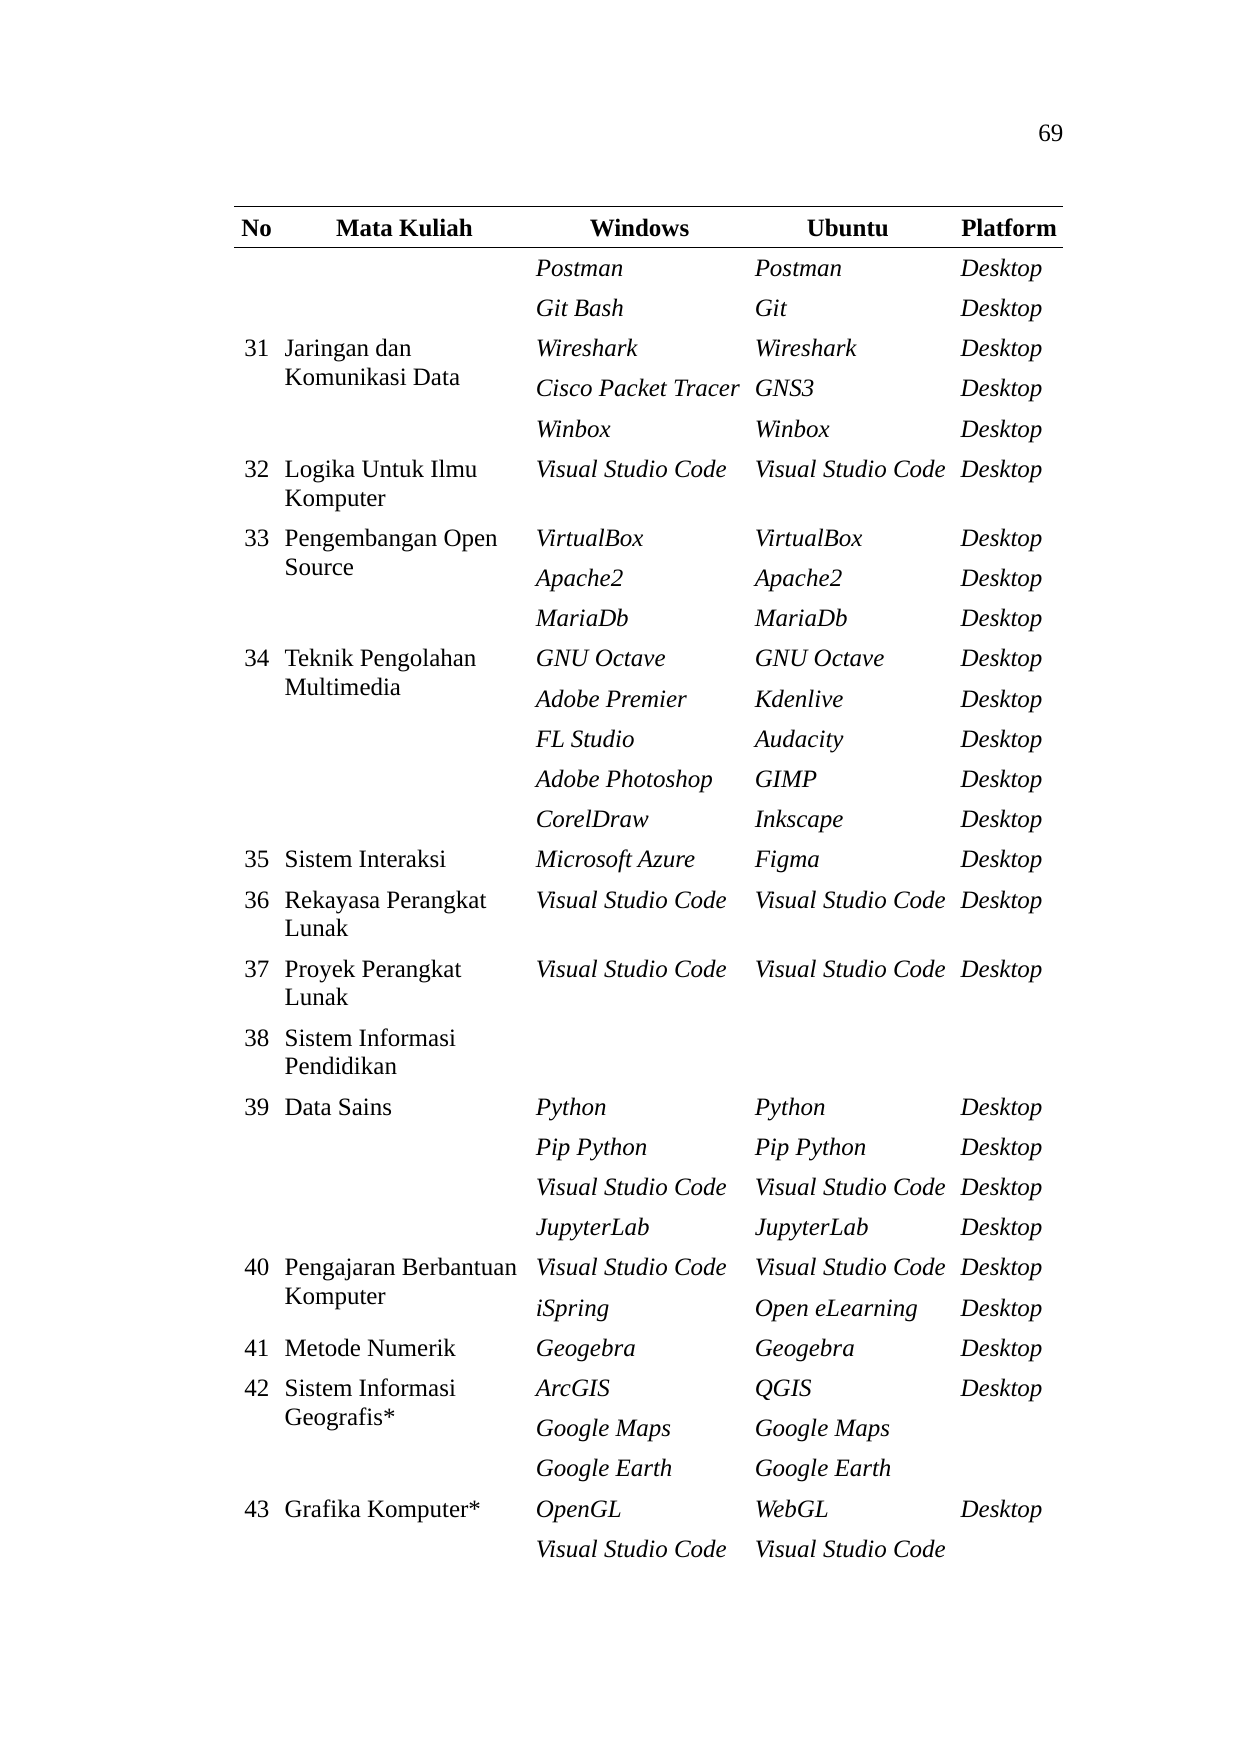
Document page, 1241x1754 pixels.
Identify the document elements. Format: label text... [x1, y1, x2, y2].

table_header Mata Kuliah [279, 207, 530, 247]
table_cell Wireshark [749, 328, 954, 368]
table_cell Desktop [955, 718, 1063, 758]
table_cell Desktop [955, 759, 1063, 799]
table_header Platform [955, 207, 1063, 247]
table_cell Desktop [955, 1207, 1063, 1247]
table_cell Kdenlive [749, 678, 954, 718]
table_cell Desktop [955, 1247, 1063, 1287]
table_cell MariaDb [749, 598, 954, 638]
table_cell 38 [234, 1017, 279, 1086]
table_cell Google Earth [749, 1448, 954, 1488]
table_cell Figma [749, 839, 954, 879]
table_cell Sistem Informasi Pendidikan [279, 1017, 530, 1086]
table_cell Desktop [955, 248, 1063, 287]
table_cell FL Studio [530, 718, 749, 758]
table_cell Rekayasa Perangkat Lunak [279, 879, 530, 948]
table_cell CorelDraw [530, 799, 749, 839]
table_cell VirtualBox [530, 517, 749, 557]
table_cell Winbox [749, 408, 954, 448]
table_header Ubuntu [749, 207, 954, 247]
table_cell Geogebra [749, 1327, 954, 1367]
table_cell [749, 1017, 954, 1086]
table_cell VirtualBox [749, 517, 954, 557]
table_cell Apache2 [530, 558, 749, 598]
table_cell Visual Studio Code [530, 1528, 749, 1568]
table_cell OpenGL [530, 1488, 749, 1528]
table_cell Visual Studio Code [530, 948, 749, 1017]
table_cell Grafika Komputer* [279, 1488, 530, 1568]
table_cell Pengembangan Open Source [279, 517, 530, 638]
table_cell 35 [234, 839, 279, 879]
table_cell Metode Numerik [279, 1327, 530, 1367]
table_cell Inkscape [749, 799, 954, 839]
table_cell Logika Untuk Ilmu Komputer [279, 448, 530, 517]
table_cell ArcGIS [530, 1368, 749, 1408]
table_cell 42 [234, 1368, 279, 1488]
table_cell 36 [234, 879, 279, 948]
table_cell Apache2 [749, 558, 954, 598]
table_cell Audacity [749, 718, 954, 758]
table_cell Visual Studio Code [530, 1166, 749, 1207]
table_cell Desktop [955, 948, 1063, 1017]
table_cell Teknik Pengolahan Multimedia [279, 638, 530, 839]
table_cell 40 [234, 1247, 279, 1327]
table_cell Visual Studio Code [749, 448, 954, 517]
table_cell Desktop [955, 879, 1063, 948]
table_cell 33 [234, 517, 279, 638]
table_cell 37 [234, 948, 279, 1017]
table_cell JupyterLab [530, 1207, 749, 1247]
table_header No [234, 207, 279, 247]
table_cell Winbox [530, 408, 749, 448]
table_cell Desktop [955, 1126, 1063, 1166]
table_cell Pengajaran Berbantuan Komputer [279, 1247, 530, 1327]
table_cell Desktop [955, 368, 1063, 408]
table_cell Google Earth [530, 1448, 749, 1488]
table_cell Google Maps [749, 1408, 954, 1448]
table_cell Visual Studio Code [749, 1166, 954, 1207]
table_cell Python [749, 1086, 954, 1126]
table_cell 32 [234, 448, 279, 517]
table_cell Desktop [955, 517, 1063, 557]
table_cell 43 [234, 1488, 279, 1568]
table_cell Sistem Informasi Geografis* [279, 1368, 530, 1488]
table_cell Desktop [955, 558, 1063, 598]
table_cell Proyek Perangkat Lunak [279, 948, 530, 1017]
table_cell 39 [234, 1086, 279, 1247]
table_cell Git [749, 288, 954, 328]
table_cell Cisco Packet Tracer [530, 368, 749, 408]
table_cell 41 [234, 1327, 279, 1367]
table_header Windows [530, 207, 749, 247]
table_cell Desktop [955, 638, 1063, 678]
table_cell GIMP [749, 759, 954, 799]
table_cell Python [530, 1086, 749, 1126]
table_cell Adobe Premier [530, 678, 749, 718]
table_cell Desktop [955, 1086, 1063, 1126]
table_cell Desktop [955, 1166, 1063, 1207]
table_cell Pip Python [530, 1126, 749, 1166]
table_cell Desktop [955, 1287, 1063, 1327]
table_cell Desktop [955, 839, 1063, 879]
table_cell Postman [530, 248, 749, 287]
table_cell Desktop [955, 288, 1063, 328]
table_cell [530, 1017, 749, 1086]
table_cell Desktop [955, 1327, 1063, 1367]
table_cell WebGL [749, 1488, 954, 1528]
table_cell Visual Studio Code [749, 1528, 954, 1568]
table_cell Open eLearning [749, 1287, 954, 1327]
table_cell Adobe Photoshop [530, 759, 749, 799]
table_cell iSpring [530, 1287, 749, 1327]
table_cell Desktop [955, 328, 1063, 368]
table_cell Sistem Interaksi [279, 839, 530, 879]
table_cell Desktop [955, 678, 1063, 718]
table_cell Desktop [955, 1488, 1063, 1568]
table_cell Pip Python [749, 1126, 954, 1166]
table_cell Microsoft Azure [530, 839, 749, 879]
table_cell Visual Studio Code [530, 448, 749, 517]
table_cell Desktop [955, 448, 1063, 517]
table_cell 34 [234, 638, 279, 839]
table_cell Google Maps [530, 1408, 749, 1448]
table_cell Visual Studio Code [530, 1247, 749, 1287]
table_cell [955, 1408, 1063, 1488]
table_cell Visual Studio Code [530, 879, 749, 948]
table_cell Postman [749, 248, 954, 287]
table_cell Visual Studio Code [749, 879, 954, 948]
table_cell GNU Octave [530, 638, 749, 678]
table_cell GNS3 [749, 368, 954, 408]
table_cell Desktop [955, 408, 1063, 448]
table_cell QGIS [749, 1368, 954, 1408]
table_cell GNU Octave [749, 638, 954, 678]
table_cell Data Sains [279, 1086, 530, 1247]
table_cell Desktop [955, 598, 1063, 638]
table_cell Desktop [955, 799, 1063, 839]
table_cell Jaringan dan Komunikasi Data [279, 328, 530, 448]
table_cell Visual Studio Code [749, 948, 954, 1017]
table_cell JupyterLab [749, 1207, 954, 1247]
table_cell MariaDb [530, 598, 749, 638]
table_cell 31 [234, 328, 279, 448]
table_cell Git Bash [530, 288, 749, 328]
table_cell [955, 1017, 1063, 1086]
table_cell Visual Studio Code [749, 1247, 954, 1287]
table_cell Desktop [955, 1368, 1063, 1408]
table_cell Geogebra [530, 1327, 749, 1367]
table_cell Wireshark [530, 328, 749, 368]
